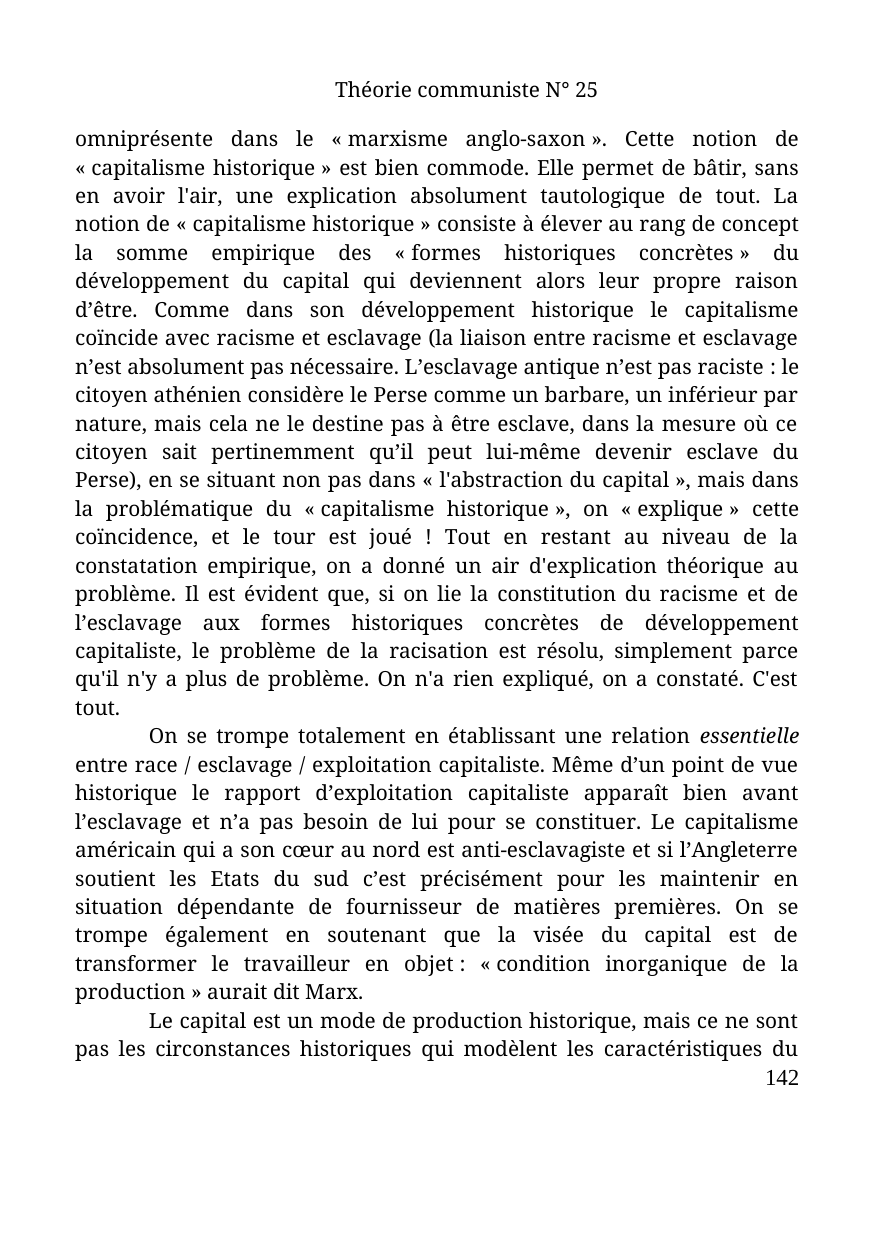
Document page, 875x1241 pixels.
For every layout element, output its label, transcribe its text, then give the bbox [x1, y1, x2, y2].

text On se trompe totalement en établissant une relation essentielle entre race / esclavage / exploitation capitaliste. Même d’un point de vue historique le rapport d’exploitation capitaliste apparaît bien avant l’esclavage et n’a pas besoin de lui pour se constituer. Le capitalisme américain qui a son cœur au nord est anti-esclavagiste et si l’Angleterre soutient les Etats du sud c’est précisément pour les maintenir en situation dépendante de fournisseur de matières premières. On se trompe également en soutenant que la visée du capital est de transformer le travailleur en objet : « condition inorganique de la production » aurait dit Marx. [75, 721, 799, 1006]
text omniprésente dans le « marxisme anglo-saxon ». Cette notion de « capitalisme historique » est bien commode. Elle permet de bâtir, sans en avoir l'air, une explication absolument tautologique de tout. La notion de « capitalisme historique » consiste à élever au rang de concept la somme empirique des « formes historiques concrètes » du développement du capital qui deviennent alors leur propre raison d’être. Comme dans son développement historique le capitalisme coïncide avec racisme et esclavage (la liaison entre racisme et esclavage n’est absolument pas nécessaire. L’esclavage antique n’est pas raciste : le citoyen athénien considère le Perse comme un barbare, un inférieur par nature, mais cela ne le destine pas à être esclave, dans la mesure où ce citoyen sait pertinemment qu’il peut lui-même devenir esclave du Perse), en se situant non pas dans « l'abstraction du capital », mais dans la problématique du « capitalisme historique », on « explique » cette coïncidence, et le tour est joué ! Tout en restant au niveau de la constatation empirique, on a donné un air d'explication théorique au problème. Il est évident que, si on lie la constitution du racisme et de l’esclavage aux formes historiques concrètes de développement capitaliste, le problème de la racisation est résolu, simplement parce qu'il n'y a plus de problème. On n'a rien expliqué, on a constaté. C'est tout. [75, 124, 799, 721]
text Le capital est un mode de production historique, mais ce ne sont pas les circonstances historiques qui modèlent les caractéristiques du [75, 1006, 799, 1063]
